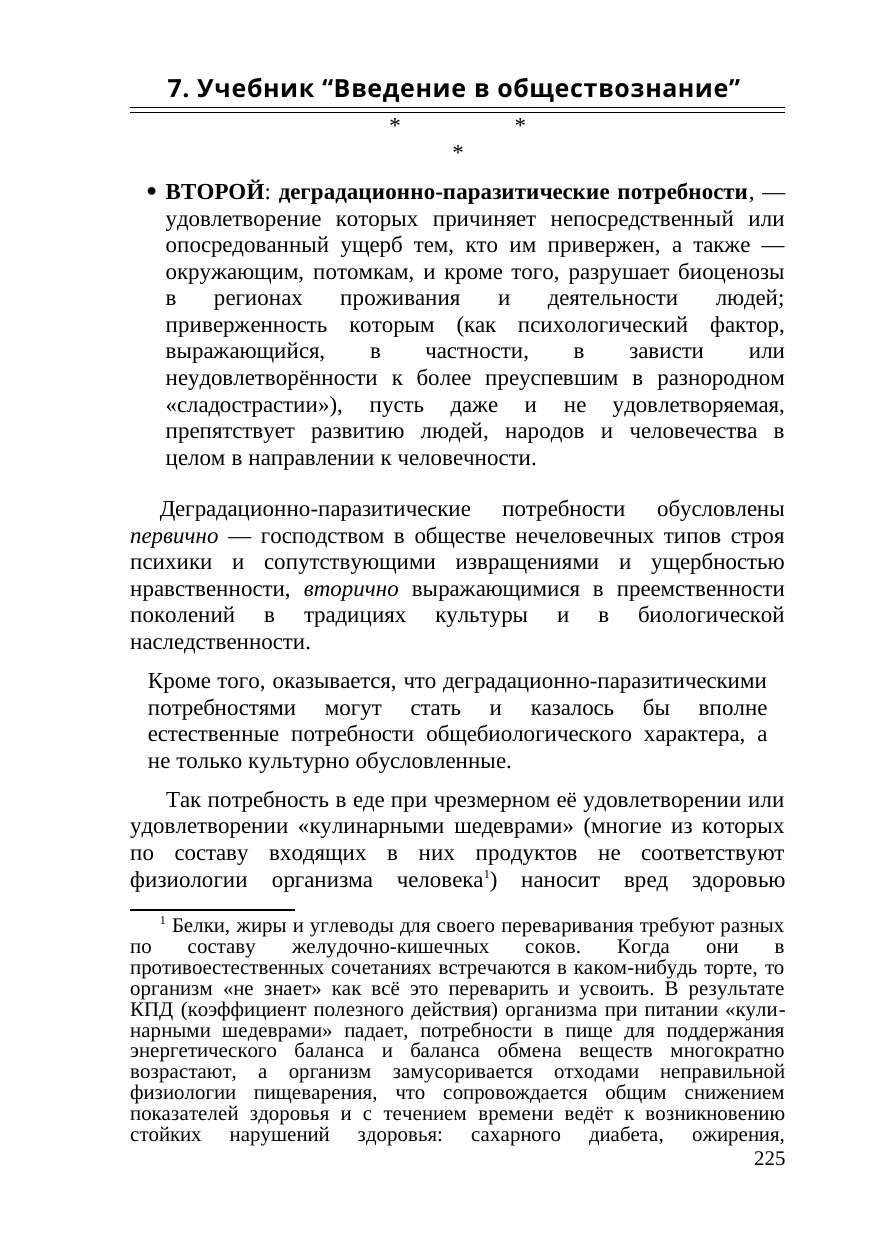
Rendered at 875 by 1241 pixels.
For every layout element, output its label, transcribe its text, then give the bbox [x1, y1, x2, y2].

text Кроме того, оказывается, что деградационно-паразитическими потребностями могут стать и казалось бы вполне естественные потребности общебиологического характера, а не только культурно обусловленные. [148, 667, 768, 773]
list ВТОРОЙ: деградационно-паразитические потребности, — удовлетворение которых причиняет непосредственный или опосредованный ущерб тем, кто им привержен, а также — окружающим, потомкам, и кроме того, разрушает биоценозы в регионах проживания и деятельности людей; приверженность которым (как психологический фактор, выражающийся, в частности, в зависти или неудовлетворённости к более преуспевшим в разнородном «сладо­страс­тии»), пусть даже и не удовлетворяемая, препятствует развитию людей, народов и человечества в целом в направлении к человечности. [148, 178, 785, 470]
text Белки, жиры и углеводы для своего переваривания требуют разных по составу желудочно-кишечных соков. Когда они в противоестественных сочетаниях встречаются в каком-нибудь торте, то организм «не знает» как всё это переварить и усвоить. В результате КПД (коэффициент полезного действия) организма при питании «кули­нар­ными шедеврами» падает, потребности в пище для поддержания энергетического баланса и баланса обмена веществ многократно возрастают, а организм замусоривается отходами неправильной физиологии пищеварения, что сопровождается общим снижением показателей здоровья и с течением времени ведёт к возникновению стойких нарушений здоровья: сахарного диабета, ожирения, [130, 916, 785, 1145]
text Так потребность в еде при чрезмерном её удовлетворении или удовлетворении «кулинарными шедеврами» (многие из которых по составу входящих в них продуктов не соответствуют физиологии организма человека) наносит вред здоровью [130, 786, 785, 892]
text * * * [130, 113, 785, 165]
text Деградационно-паразитические потребности обусловлены первично — господством в обществе нечеловечных типов строя психики и сопутствующими извращениями и ущербностью нравственности, вторично выражающимися в преемственности поколений в традициях культуры и в биологической наследственности. [130, 495, 785, 654]
